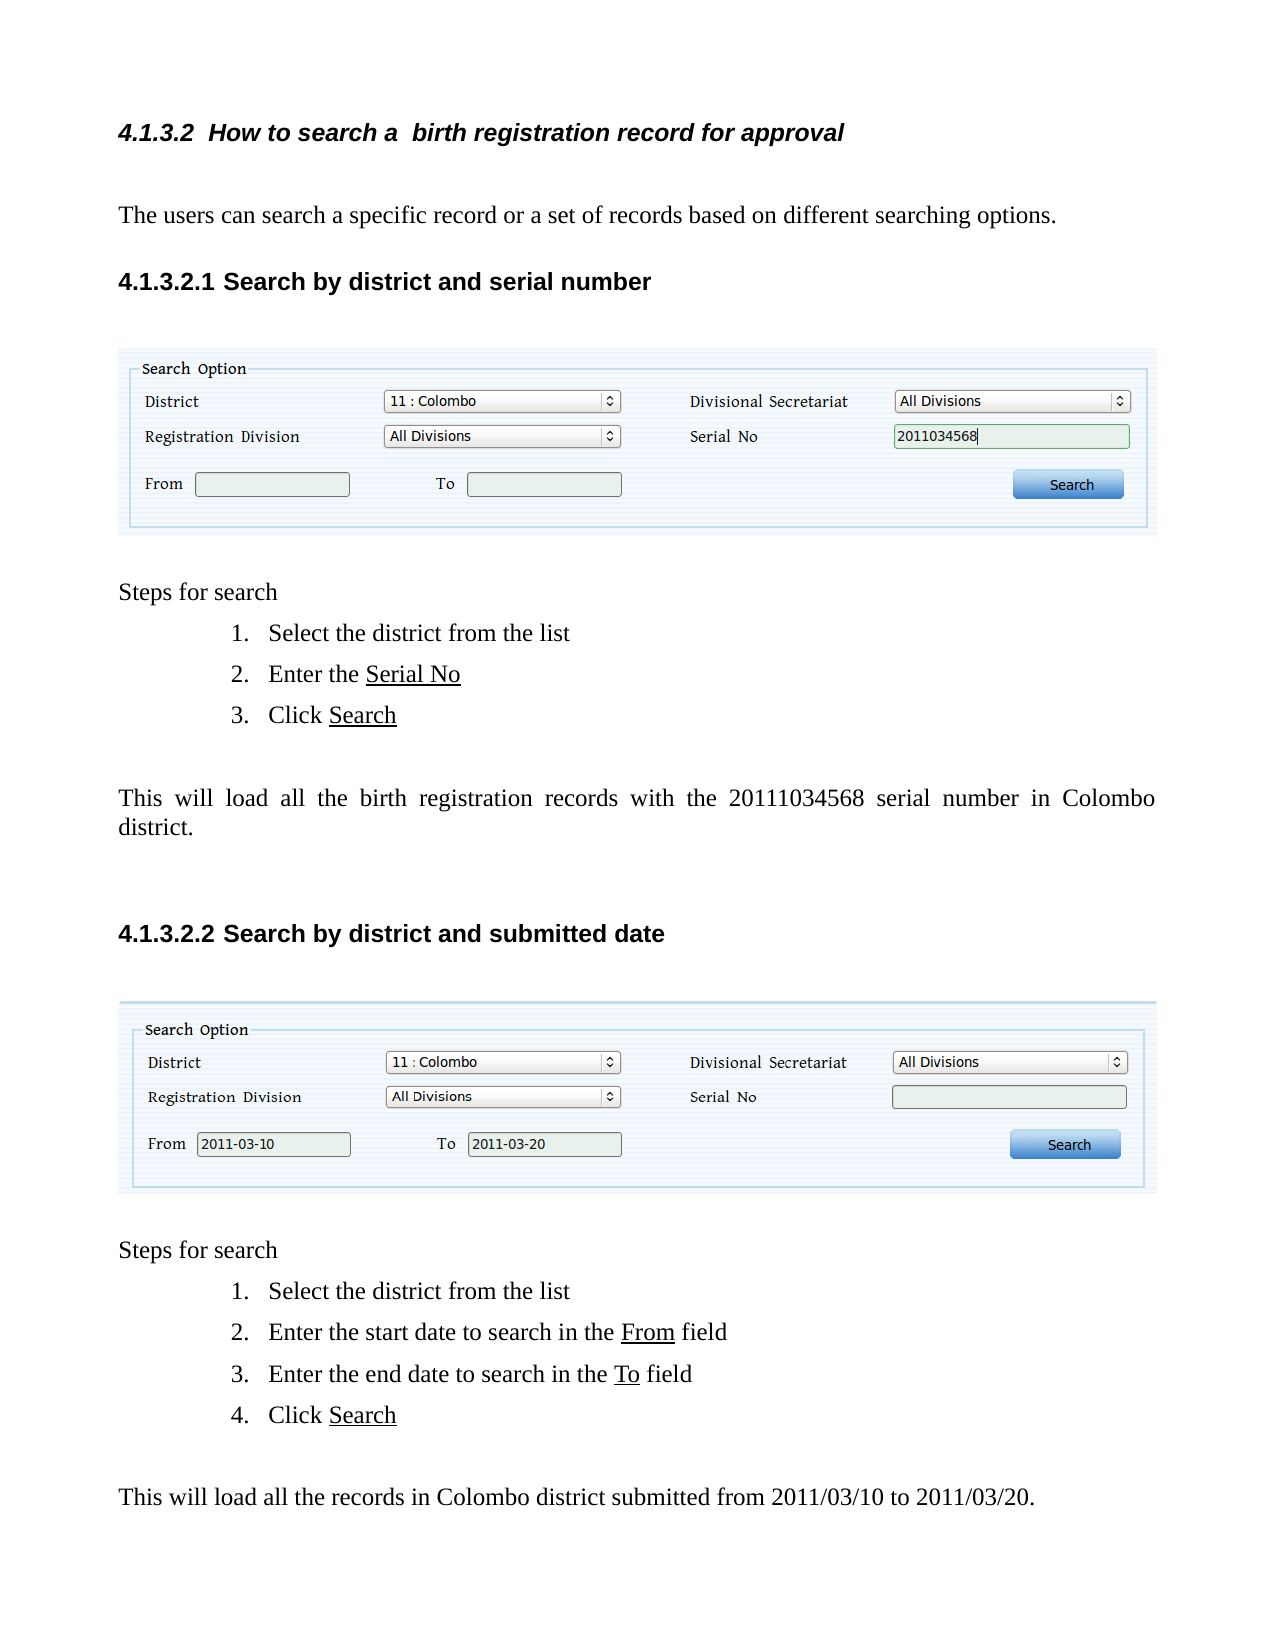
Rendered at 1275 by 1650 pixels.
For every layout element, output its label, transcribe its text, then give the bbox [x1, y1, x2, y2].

text Steps for search [118, 1235, 1157, 1264]
picture [118, 348, 1157, 536]
text This will load all the birth registration records with the 20111034568 serial number in Colombo district. [118, 783, 1157, 840]
list Select the district from the list [231, 618, 1157, 647]
list Enter the start date to search in the From field [231, 1317, 1157, 1346]
picture [118, 1001, 1157, 1194]
list Click Search [231, 700, 1157, 729]
text The users can search a specific record or a set of records based on different searching options. [118, 200, 1157, 229]
text Steps for search [118, 577, 1157, 605]
subtitle Search by district and serial number [118, 267, 1157, 295]
list Enter the end date to search in the To field [231, 1359, 1157, 1387]
list Select the district from the list [231, 1276, 1157, 1305]
list Enter the Serial No [231, 659, 1157, 688]
subtitle How to search a birth registration record for approval [118, 118, 1157, 147]
list Click Search [231, 1400, 1157, 1429]
text This will load all the records in Colombo district submitted from 2011/03/10 to 2011/03/20. [118, 1482, 1157, 1511]
subtitle Search by district and submitted date [118, 919, 1157, 948]
